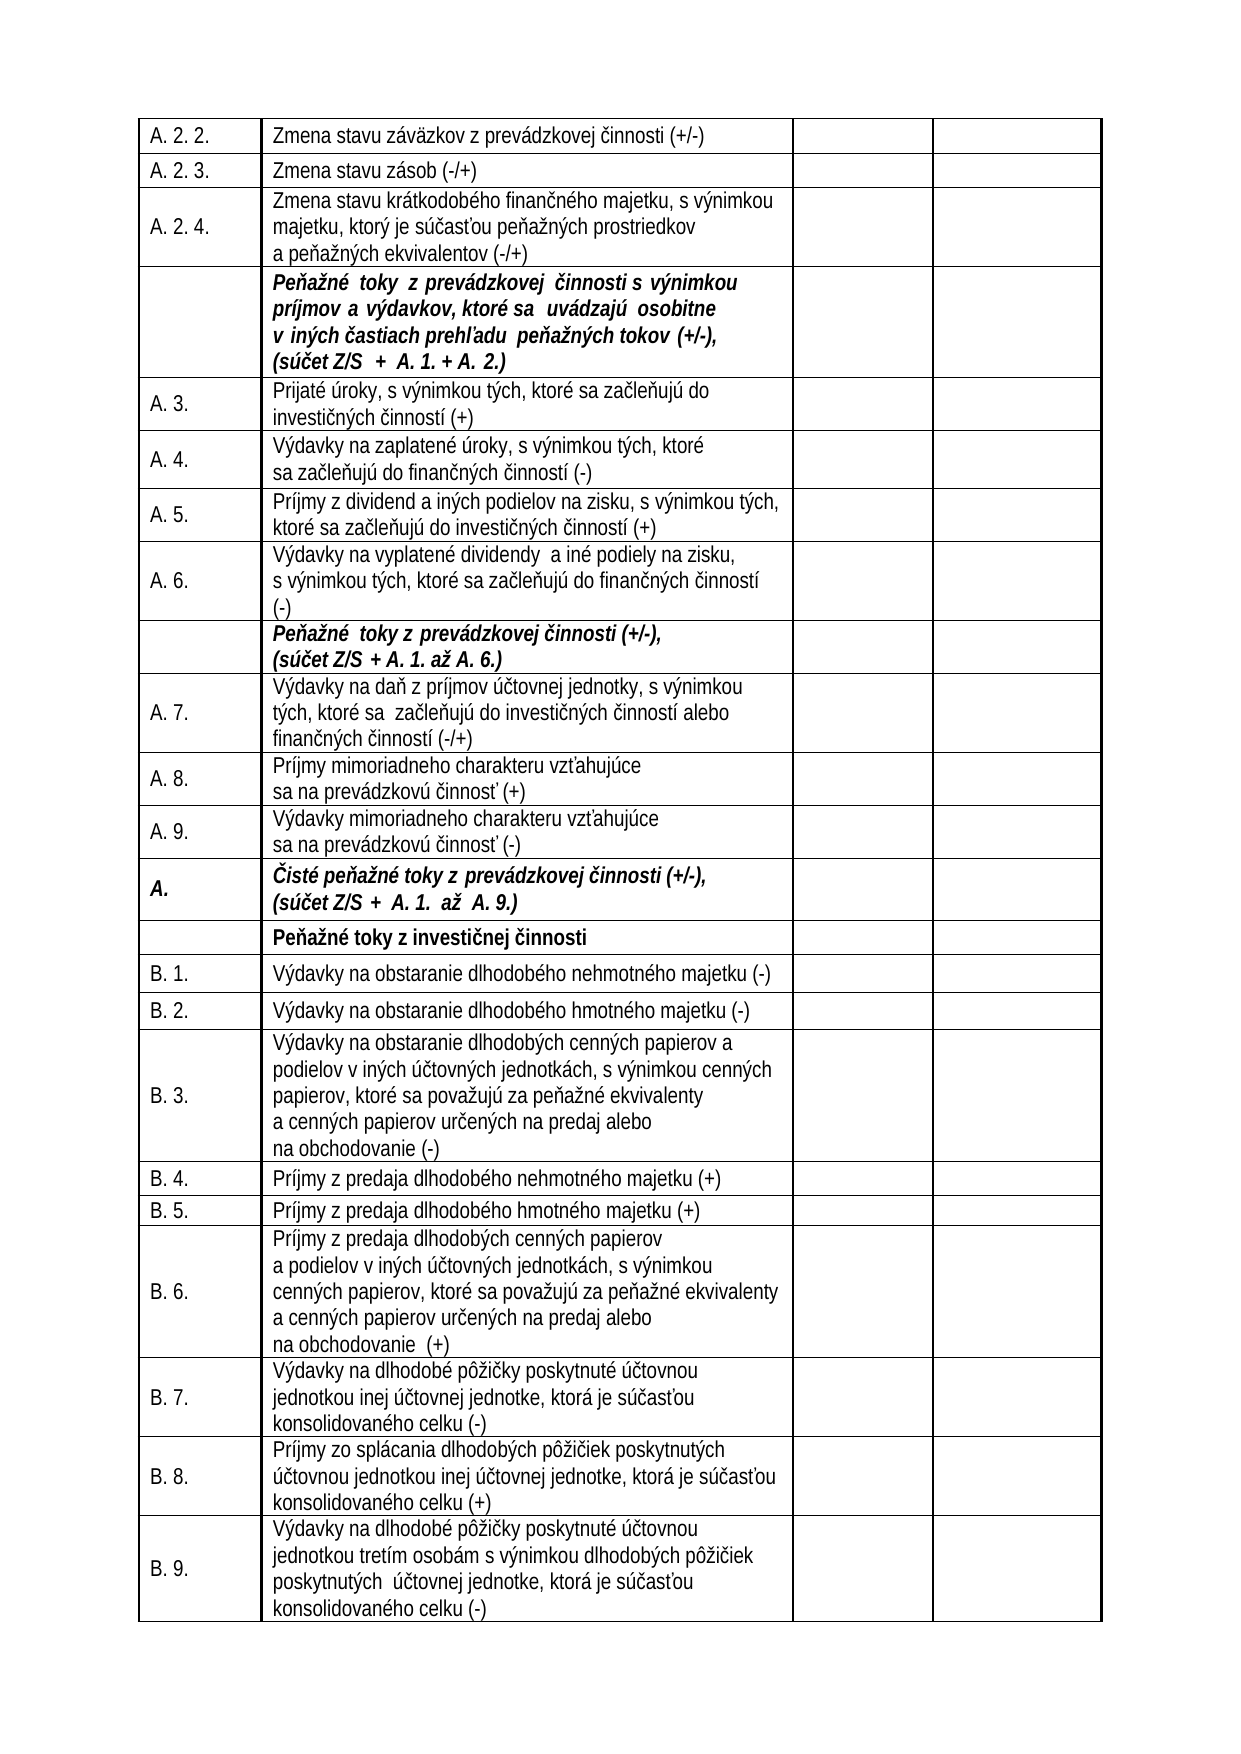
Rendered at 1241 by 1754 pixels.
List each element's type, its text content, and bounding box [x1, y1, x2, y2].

table_cell [934, 1437, 1100, 1515]
table_cell Výdavky na daň z príjmov účtovnej jednotky, s výnimkou tých, ktoré sa začleňujú do investičných činností alebo finančných činností (-/+) [263, 674, 792, 752]
table_cell [140, 921, 260, 954]
table_cell [794, 188, 932, 266]
table_cell Výdavky na obstaranie dlhodobých cenných papierov a podielov v iných účtovných jednotkách, s výnimkou cenných papierov, ktoré sa považujú za peňažné ekvivalenty a cenných papierov určených na predaj alebo na obchodovanie (-) [263, 1030, 792, 1161]
table_cell [934, 1162, 1100, 1195]
table_cell [794, 267, 932, 377]
table_cell [934, 1516, 1100, 1621]
table_cell Výdavky na obstaranie dlhodobého hmotného majetku (-) [263, 993, 792, 1029]
table_cell [794, 674, 932, 752]
table_cell [934, 993, 1100, 1029]
table_cell B. 5. [140, 1196, 260, 1225]
table_cell Výdavky na zaplatené úroky, s výnimkou tých, ktoré sa začleňujú do finančných činností (-) [263, 431, 792, 488]
table_cell [794, 1196, 932, 1225]
table_cell [934, 753, 1100, 804]
table_cell [794, 1226, 932, 1357]
table_cell B. 2. [140, 993, 260, 1029]
table_cell A. 2. 4. [140, 188, 260, 266]
table_cell [934, 859, 1100, 920]
table_cell [794, 489, 932, 541]
table_cell B. 8. [140, 1437, 260, 1515]
table_cell [794, 1030, 932, 1161]
table_cell B. 1. [140, 955, 260, 992]
table_cell [934, 1358, 1100, 1436]
table_cell [934, 378, 1100, 430]
table_cell [934, 119, 1100, 152]
table_cell B. 4. [140, 1162, 260, 1195]
table_cell [794, 119, 932, 152]
table_cell [794, 1358, 932, 1436]
table_cell [140, 621, 260, 673]
table_cell Zmena stavu záväzkov z prevádzkovej činnosti (+/-) [263, 119, 792, 152]
table_cell A. 8. [140, 753, 260, 804]
table_cell [794, 806, 932, 857]
table_cell Peňažné toky z prevádzkovej činnosti (+/-), (súčet Z/S + A. 1. až A. 6.) [263, 621, 792, 673]
table_cell B. 3. [140, 1030, 260, 1161]
table_cell [934, 1196, 1100, 1225]
table_cell [794, 859, 932, 920]
table_cell [794, 378, 932, 430]
table_cell A. 6. [140, 542, 260, 620]
table_cell [934, 921, 1100, 954]
table_cell [934, 621, 1100, 673]
table_cell A. 2. 3. [140, 154, 260, 187]
table_cell [794, 542, 932, 620]
table_cell [934, 154, 1100, 187]
table_cell [934, 542, 1100, 620]
table_cell [794, 1437, 932, 1515]
table_cell Príjmy z predaja dlhodobého hmotného majetku (+) [263, 1196, 792, 1225]
table_cell A. 2. 2. [140, 119, 260, 152]
table_cell Príjmy z dividend a iných podielov na zisku, s výnimkou tých, ktoré sa začleňujú do investičných činností (+) [263, 489, 792, 541]
table_cell [934, 267, 1100, 377]
table_cell [794, 431, 932, 488]
table_cell Zmena stavu krátkodobého finančného majetku, s výnimkou majetku, ktorý je súčasťou peňažných prostriedkov a peňažných ekvivalentov (-/+) [263, 188, 792, 266]
table_cell [794, 955, 932, 992]
table_cell [934, 1030, 1100, 1161]
table_cell [794, 753, 932, 804]
table_cell A. 4. [140, 431, 260, 488]
table_cell Peňažné toky z prevádzkovej činnosti s výnimkou príjmov a výdavkov, ktoré sa uvádzajú osobitne v iných častiach prehľadu peňažných tokov (+/-), (súčet Z/S + A. 1. + A. 2.) [263, 267, 792, 377]
table_cell Peňažné toky z investičnej činnosti [263, 921, 792, 954]
table_cell [934, 489, 1100, 541]
table_cell [934, 188, 1100, 266]
table_cell Výdavky na obstaranie dlhodobého nehmotného majetku (-) [263, 955, 792, 992]
table_cell [794, 154, 932, 187]
table_cell [794, 621, 932, 673]
table_cell Zmena stavu zásob (-/+) [263, 154, 792, 187]
table_cell Príjmy mimoriadneho charakteru vzťahujúce sa na prevádzkovú činnosť (+) [263, 753, 792, 804]
table_cell Príjmy z predaja dlhodobého nehmotného majetku (+) [263, 1162, 792, 1195]
table_cell [794, 921, 932, 954]
table_cell B. 7. [140, 1358, 260, 1436]
table_cell [934, 431, 1100, 488]
table_cell A. 9. [140, 806, 260, 857]
table_cell Výdavky na dlhodobé pôžičky poskytnuté účtovnou jednotkou inej účtovnej jednotke, ktorá je súčasťou konsolidovaného celku (-) [263, 1358, 792, 1436]
table_cell [794, 1162, 932, 1195]
table_cell [934, 806, 1100, 857]
table_cell B. 9. [140, 1516, 260, 1621]
table_cell A. [140, 859, 260, 920]
table_cell [934, 1226, 1100, 1357]
table_cell Výdavky na vyplatené dividendy a iné podiely na zisku, s výnimkou tých, ktoré sa začleňujú do finančných činností (-) [263, 542, 792, 620]
table_cell Príjmy z predaja dlhodobých cenných papierov a podielov v iných účtovných jednotkách, s výnimkou cenných papierov, ktoré sa považujú za peňažné ekvivalenty a cenných papierov určených na predaj alebo na obchodovanie (+) [263, 1226, 792, 1357]
table_cell Čisté peňažné toky z prevádzkovej činnosti (+/-), (súčet Z/S + A. 1. až A. 9.) [263, 859, 792, 920]
table_cell A. 3. [140, 378, 260, 430]
table_cell Príjmy zo splácania dlhodobých pôžičiek poskytnutých účtovnou jednotkou inej účtovnej jednotke, ktorá je súčasťou konsolidovaného celku (+) [263, 1437, 792, 1515]
table_cell A. 5. [140, 489, 260, 541]
table_cell [934, 674, 1100, 752]
table_cell B. 6. [140, 1226, 260, 1357]
table_cell Výdavky mimoriadneho charakteru vzťahujúce sa na prevádzkovú činnosť (-) [263, 806, 792, 857]
table_cell A. 7. [140, 674, 260, 752]
table_cell [794, 1516, 932, 1621]
table_cell Prijaté úroky, s výnimkou tých, ktoré sa začleňujú do investičných činností (+) [263, 378, 792, 430]
table_cell [794, 993, 932, 1029]
table_cell [140, 267, 260, 377]
table_cell Výdavky na dlhodobé pôžičky poskytnuté účtovnou jednotkou tretím osobám s výnimkou dlhodobých pôžičiek poskytnutých účtovnej jednotke, ktorá je súčasťou konsolidovaného celku (-) [263, 1516, 792, 1621]
table_cell [934, 955, 1100, 992]
